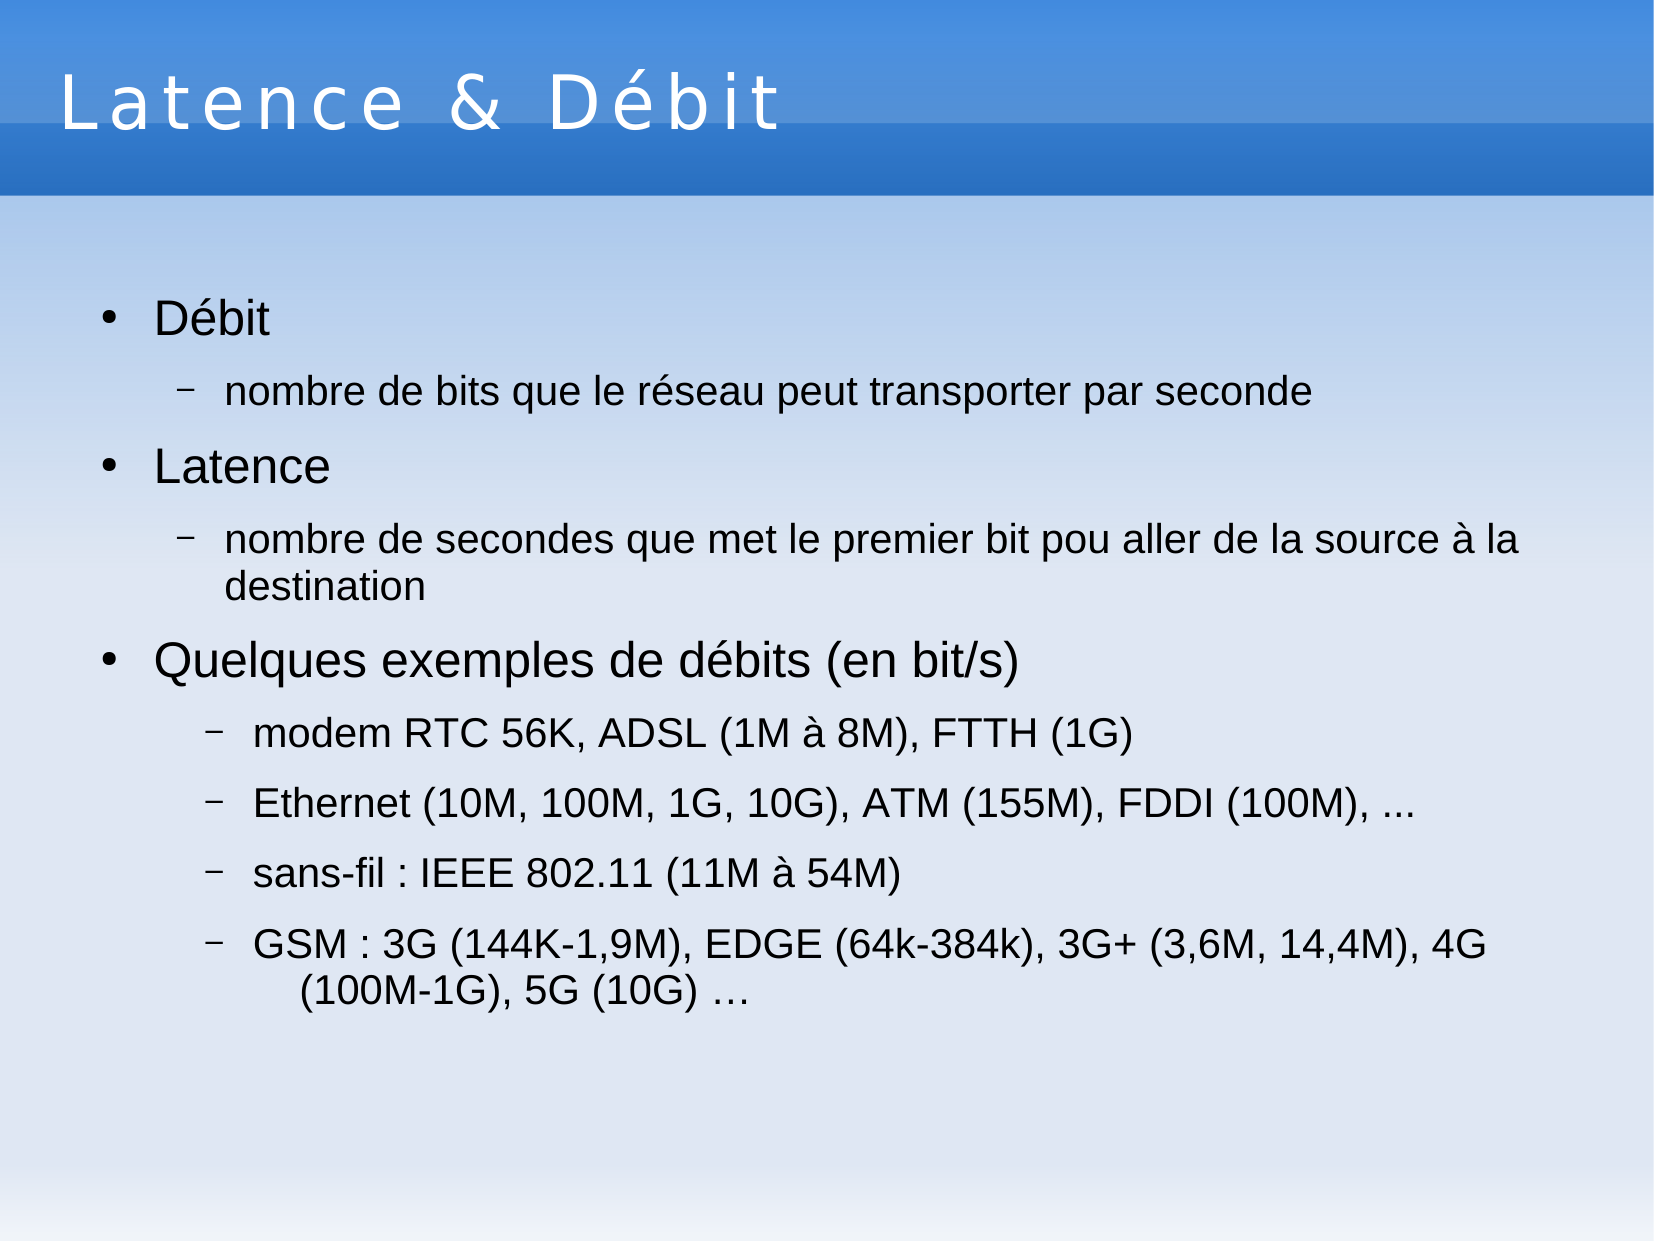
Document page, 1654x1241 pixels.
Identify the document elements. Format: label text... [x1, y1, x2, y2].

title Latence & Débit [59, 29, 1270, 178]
list Débit nombre de bits que le réseau peut transporter par seconde Latence nombre de secondes que met le premier bit pou aller de la source à la destination Quelques exemples de débits (en bit/s) modem RTC 56K, ADSL (1M à 8M), FTTH (1G) Ethernet (10M, 100M, 1G, 10G), ATM (155M), FDDI (100M), ... sans-fil : IEEE 802.11 (11M à 54M) GSM : 3G (144K-1,9M), EDGE (64k-384k), 3G+ (3,6M, 14,4M), 4G (100M-1G), 5G (10G) … [82, 290, 1571, 1094]
picture [0, 0, 1654, 1241]
